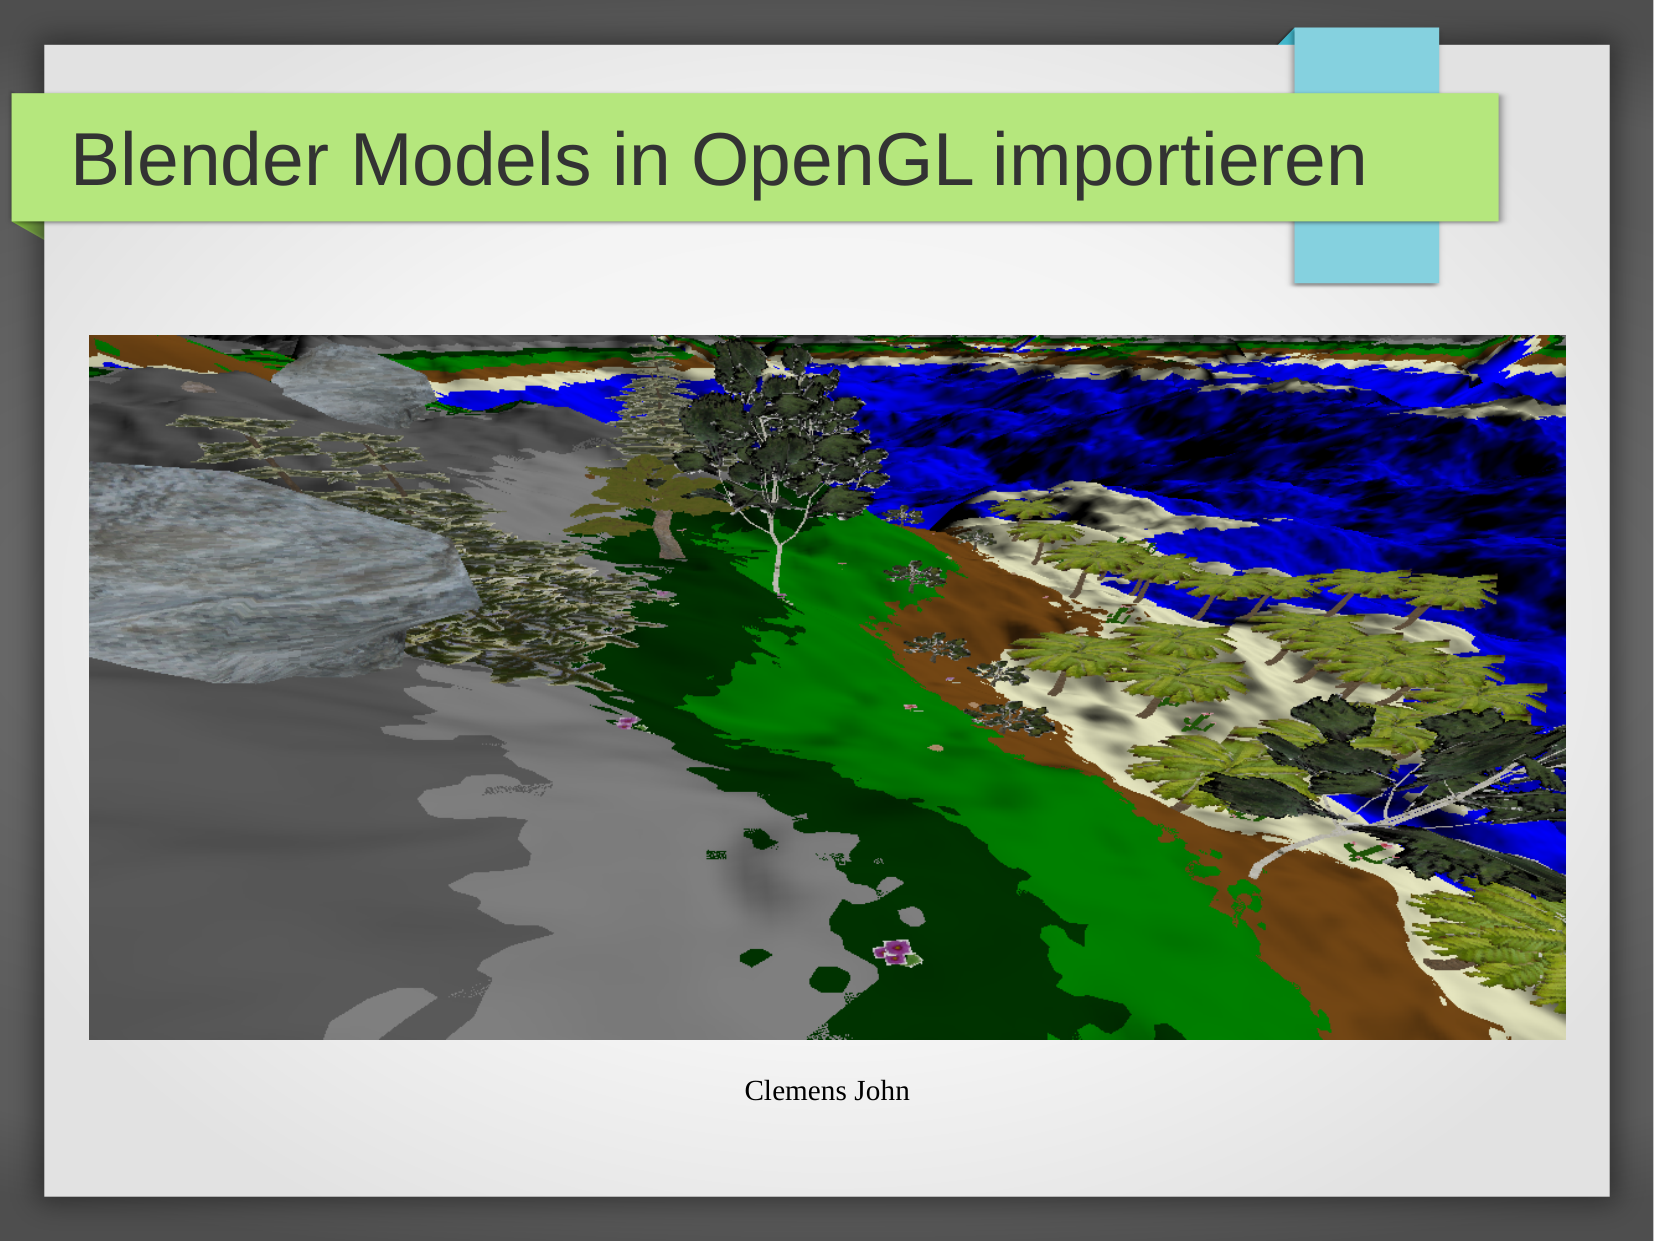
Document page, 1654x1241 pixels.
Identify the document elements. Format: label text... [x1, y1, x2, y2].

picture [0, 0, 1654, 1241]
title Blender Models in OpenGL importieren [70, 106, 1453, 213]
